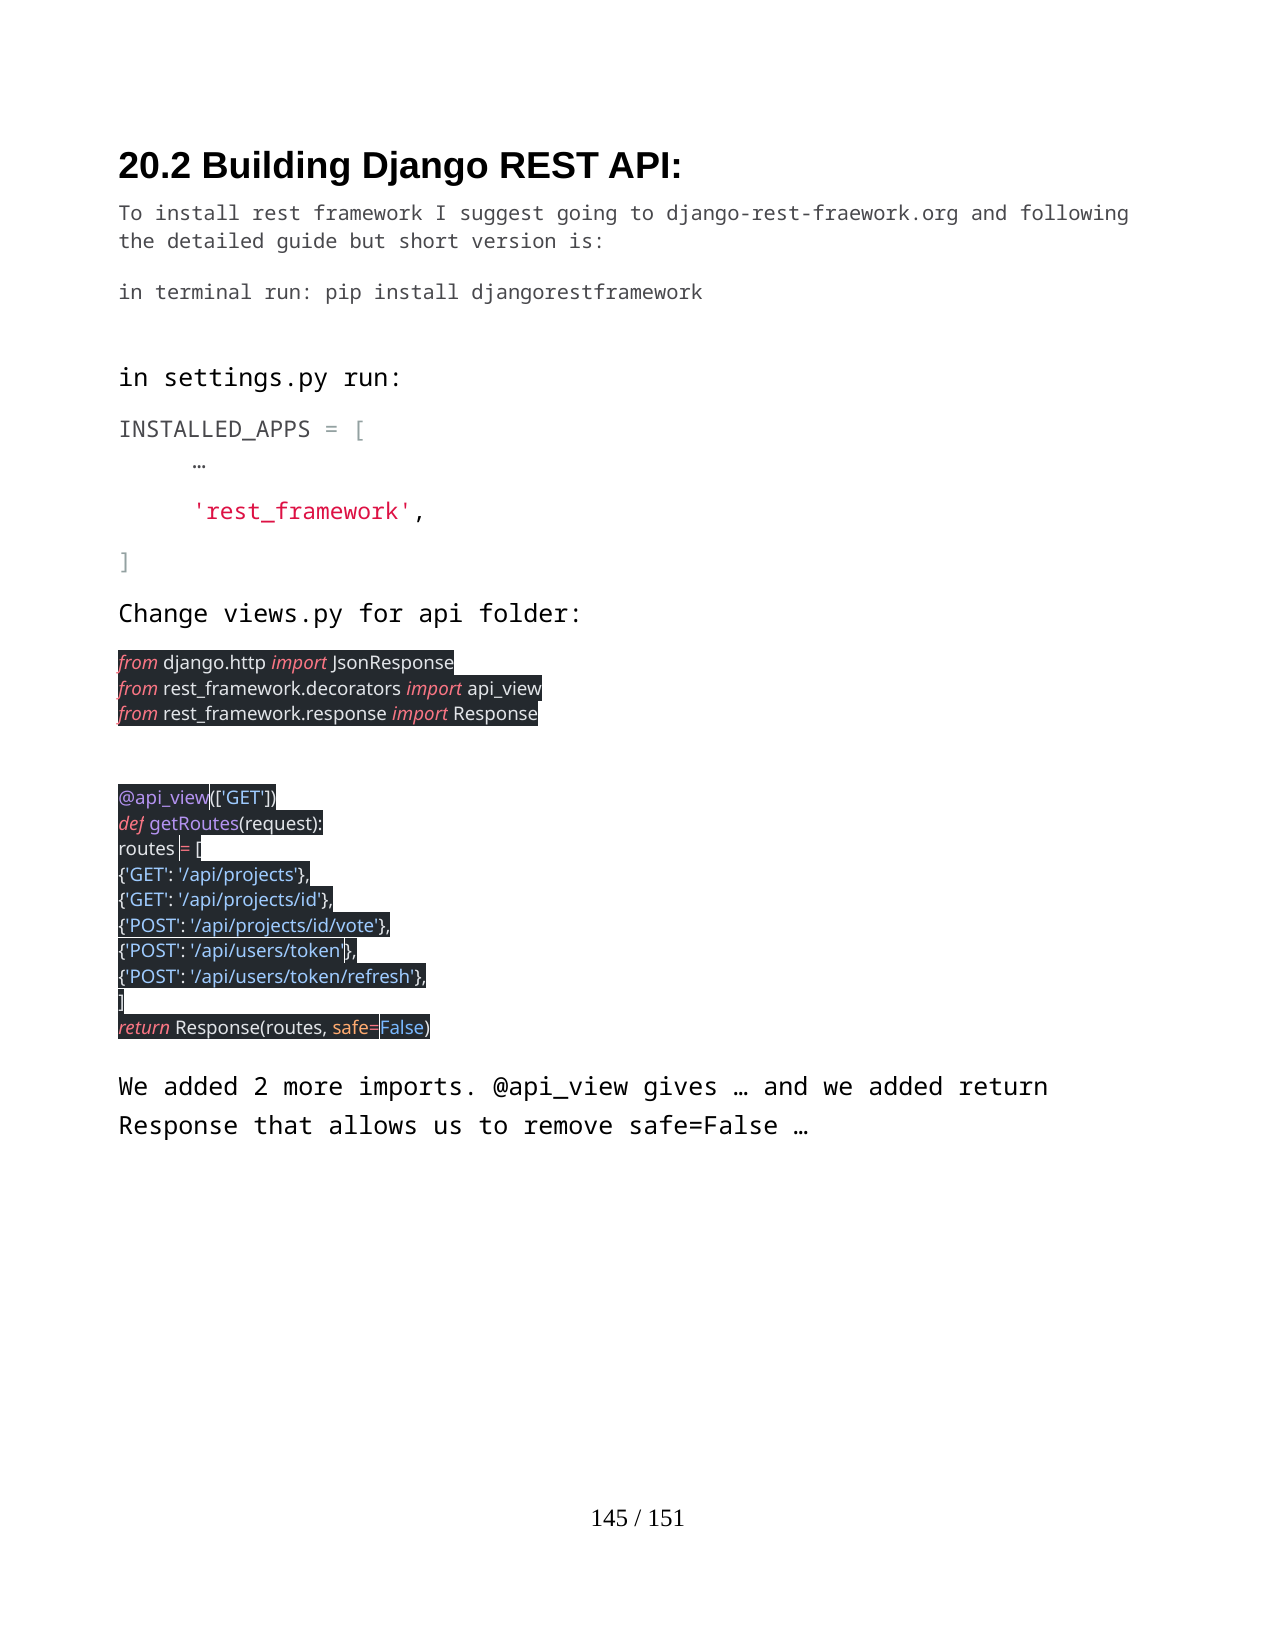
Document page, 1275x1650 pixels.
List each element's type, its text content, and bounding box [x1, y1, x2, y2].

text {'POST': '/api/users/token/refresh'}, [118, 963, 1157, 988]
text {'GET': '/api/projects'}, [118, 861, 1157, 886]
text {'POST': '/api/users/token'}, [118, 937, 1157, 963]
text ] [118, 545, 1157, 577]
text Change views.py for api folder: [118, 596, 1157, 630]
text … [118, 444, 1157, 476]
text in terminal run: pip install djangorestframework [118, 278, 1157, 306]
text To install rest framework I suggest going to django-rest-fraework.org and following the detailed guide but short version is: [118, 199, 1157, 254]
text {'GET': '/api/projects/id'}, [118, 886, 1157, 912]
text routes = [ [118, 835, 1157, 861]
text in settings.py run: [118, 359, 1157, 393]
subtitle 20.2 Building Django REST API: [118, 143, 1157, 186]
text INSTALLED_APPS = [ [118, 413, 1157, 444]
text from rest_framework.decorators import api_view [118, 675, 1157, 701]
text We added 2 more imports. @api_view gives … and we added return Response that allows us to remove safe=False … [118, 1068, 1157, 1142]
text return Response(routes, safe=False) [118, 1014, 1157, 1039]
text ] [118, 988, 1157, 1014]
text @api_view(['GET']) [118, 784, 1157, 810]
text 'rest_framework', [118, 495, 1157, 526]
text {'POST': '/api/projects/id/vote'}, [118, 912, 1157, 937]
text from django.http import JsonResponse [118, 649, 1157, 675]
text def getRoutes(request): [118, 810, 1157, 835]
text from rest_framework.response import Response [118, 701, 1157, 726]
